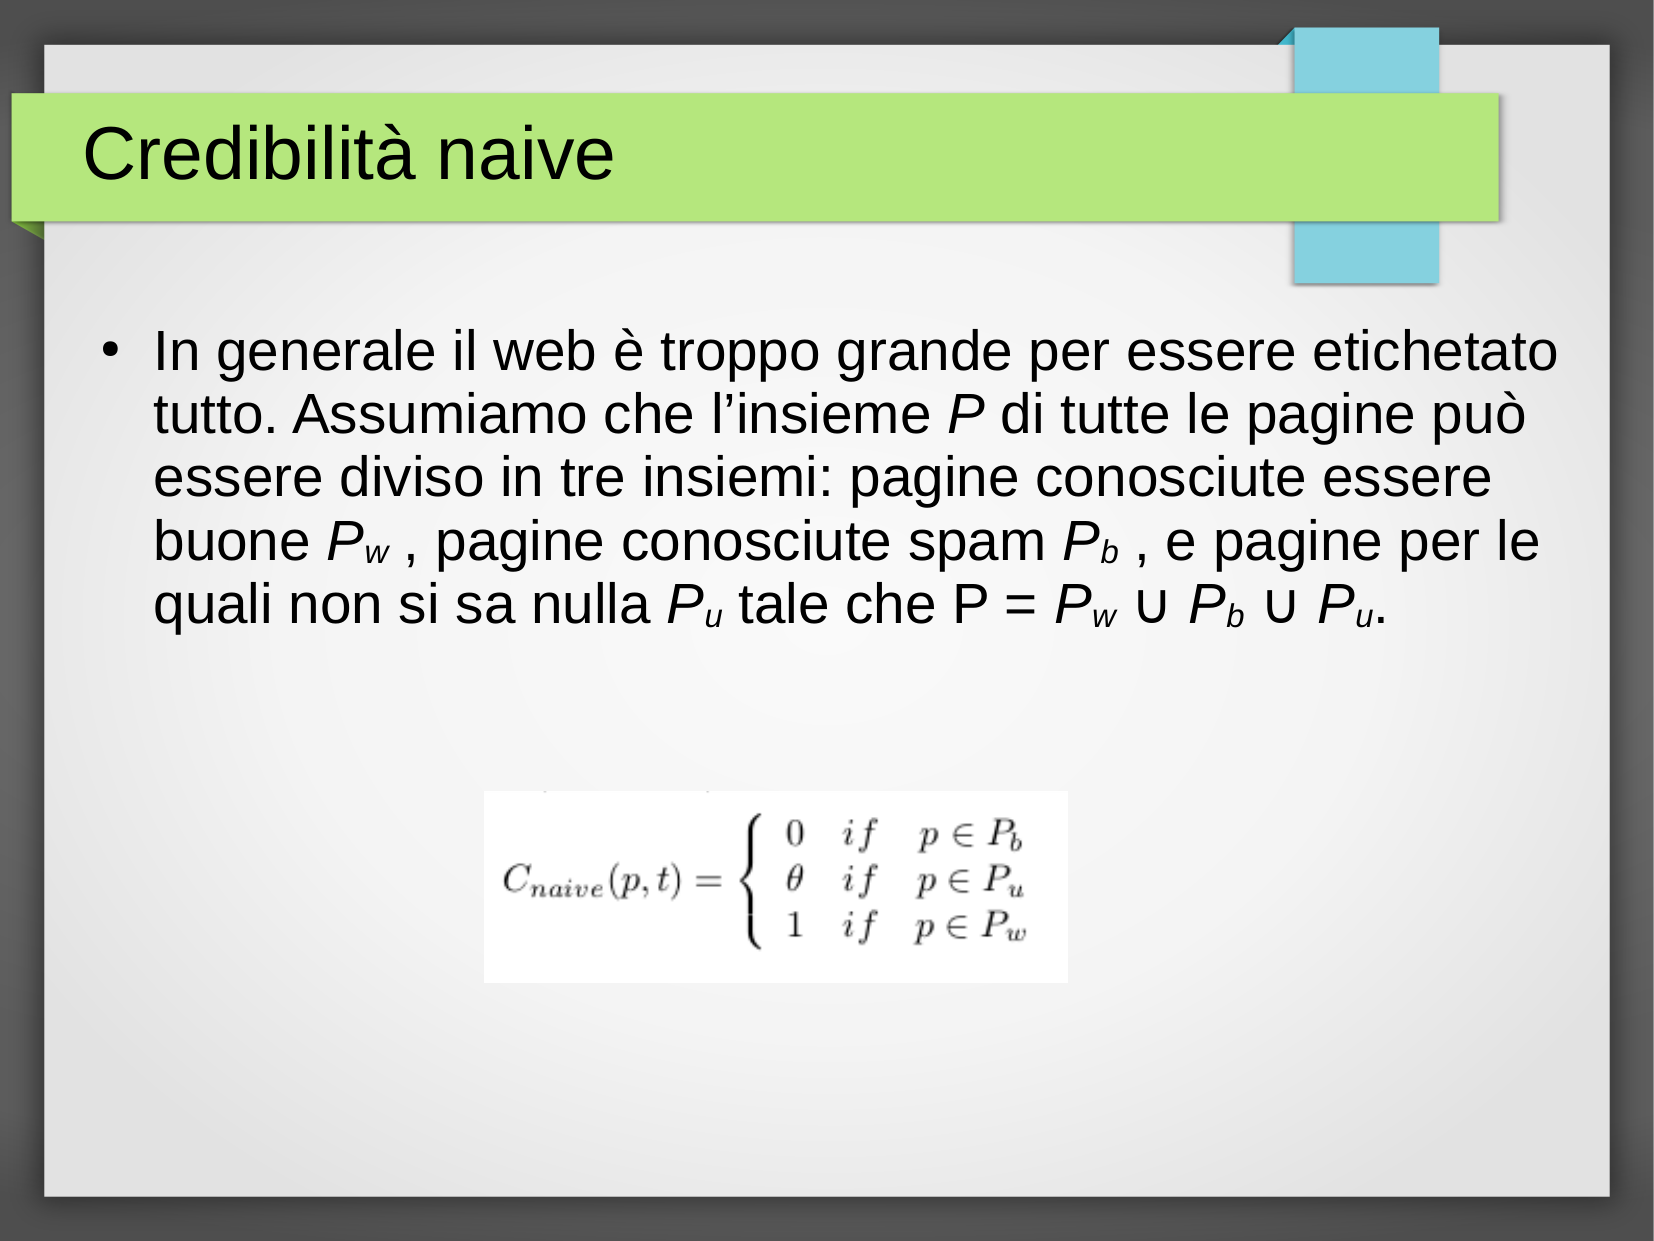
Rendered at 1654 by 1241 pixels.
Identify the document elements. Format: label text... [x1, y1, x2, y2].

list In generale il web è troppo grande per essere etichetato tutto. Assumiamo che l’insieme P di tutte le pagine può essere diviso in tre insiemi: pagine conosciute essere buone Pw , pagine conosciute spam Pb , e pagine per le quali non si sa nulla Pu tale che P = Pw ∪ Pb ∪ Pu. [82, 318, 1571, 1121]
title Credibilità naive [82, 94, 1264, 213]
picture [0, 0, 1654, 1241]
